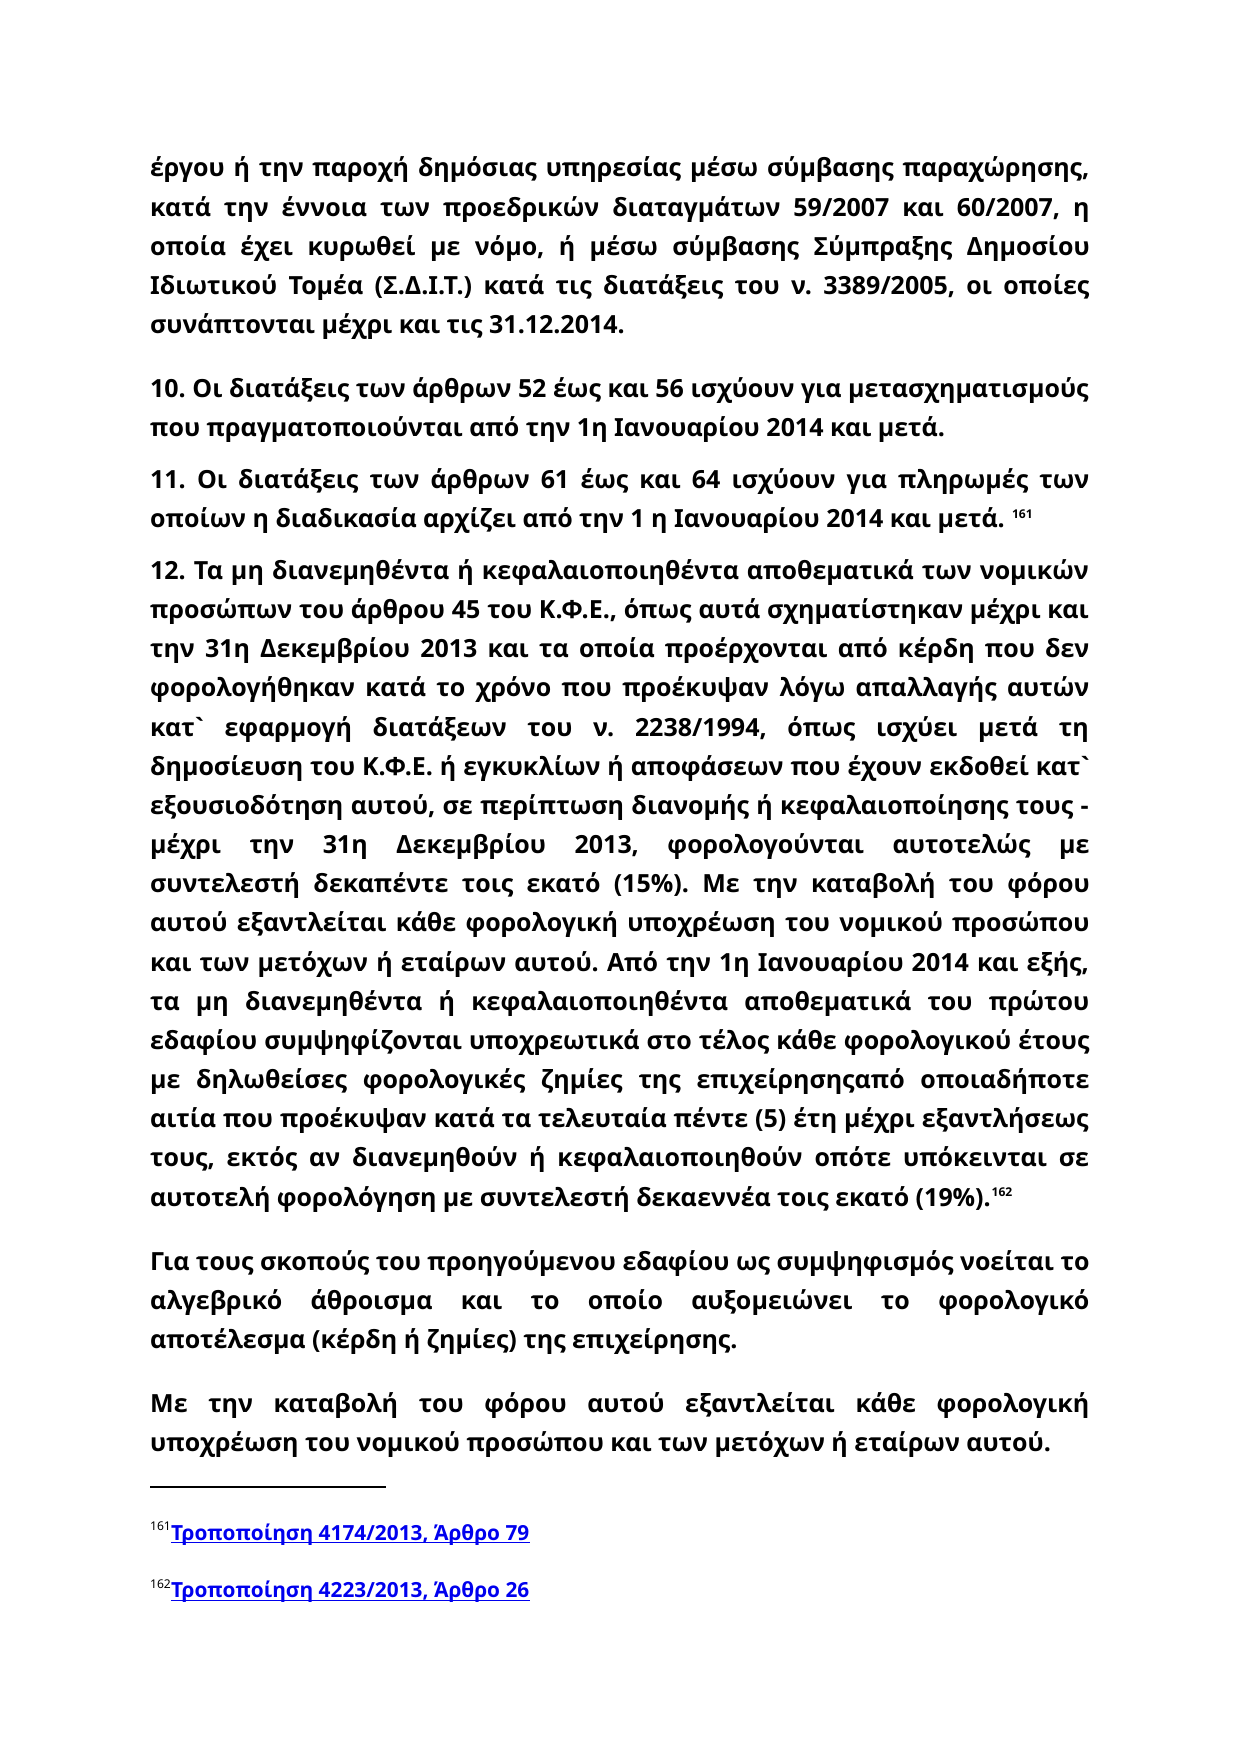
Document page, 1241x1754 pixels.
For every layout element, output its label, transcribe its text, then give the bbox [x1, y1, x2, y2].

text 12. Τα μη διανεμηθέντα ή κεφαλαιοποιηθέντα αποθεματικά των νομικών προσώπων του άρθρου 45 του Κ.Φ.Ε., όπως αυτά σχηματίστηκαν μέχρι και την 31η Δεκεμβρίου 2013 και τα οποία προέρχονται από κέρδη που δεν φορολογήθηκαν κατά το χρόνο που προέκυψαν λόγω απαλλαγής αυτών κατ` εφαρμογή διατάξεων του ν. 2238/1994, όπως ισχύει μετά τη δημοσίευση του Κ.Φ.Ε. ή εγκυκλίων ή αποφάσεων που έχουν εκδοθεί κατ` εξουσιοδότηση αυτού, σε περίπτωση διανομής ή κεφαλαιοποίησης τους - μέχρι την 31η Δεκεμβρίου 2013, φορολογούνται αυτοτελώς με συντελεστή δεκαπέντε τοις εκατό (15%). Με την καταβολή του φόρου αυτού εξαντλείται κάθε φορολογική υποχρέωση του νομικού προσώπου και των μετόχων ή εταίρων αυτού. Από την 1η Ιανουαρίου 2014 και εξής, τα μη διανεμηθέντα ή κεφαλαιοποιηθέντα αποθεματικά του πρώτου εδαφίου συμψηφίζονται υποχρεωτικά στο τέλος κάθε φορολογικού έτους με δηλωθείσες φορολογικές ζημίες της επιχείρησηςαπό οποιαδήποτε αιτία που προέκυψαν κατά τα τελευταία πέντε (5) έτη μέχρι εξαντλήσεως τους, εκτός αν διανεμηθούν ή κεφαλαιοποιηθούν οπότε υπόκεινται σε αυτοτελή φορολόγηση με συντελεστή δεκαεννέα τοις εκατό (19%). [150, 552, 1090, 1213]
text Τροποποίηση 4174/2013, Άρθρο 79 [150, 1518, 1090, 1546]
text έργου ή την παροχή δημόσιας υπηρεσίας μέσω σύμβασης παραχώρησης, κατά την έννοια των προεδρικών διαταγμάτων 59/2007 και 60/2007, η οποία έχει κυρωθεί με νόμο, ή μέσω σύμβασης Σύμπραξης Δημοσίου Ιδιωτικού Τομέα (Σ.Δ.Ι.Τ.) κατά τις διατάξεις του ν. 3389/2005, οι οποίες συνάπτονται μέχρι και τις 31.12.2014. [150, 150, 1090, 341]
text Για τους σκοπούς του προηγούμενου εδαφίου ως συμψηφισμός νοείται το αλγεβρικό άθροισμα και το οποίο αυξομειώνει το φορολογικό αποτέλεσμα (κέρδη ή ζημίες) της επιχείρησης. [150, 1243, 1090, 1356]
text Με την καταβολή του φόρου αυτού εξαντλείται κάθε φορολογική υποχρέωση του νομικού προσώπου και των μετόχων ή εταίρων αυτού. [150, 1386, 1090, 1459]
text Τροποποίηση 4223/2013, Άρθρο 26 [150, 1576, 1090, 1604]
text 10. Οι διατάξεις των άρθρων 52 έως και 56 ισχύουν για μετασχηματισμούς που πραγματοποιούνται από την 1η Ιανουαρίου 2014 και μετά. [150, 371, 1090, 444]
text 11. Οι διατάξεις των άρθρων 61 έως και 64 ισχύουν για πληρωμές των οποίων η διαδικασία αρχίζει από την 1 η Ιανουαρίου 2014 και μετά. [150, 462, 1090, 535]
